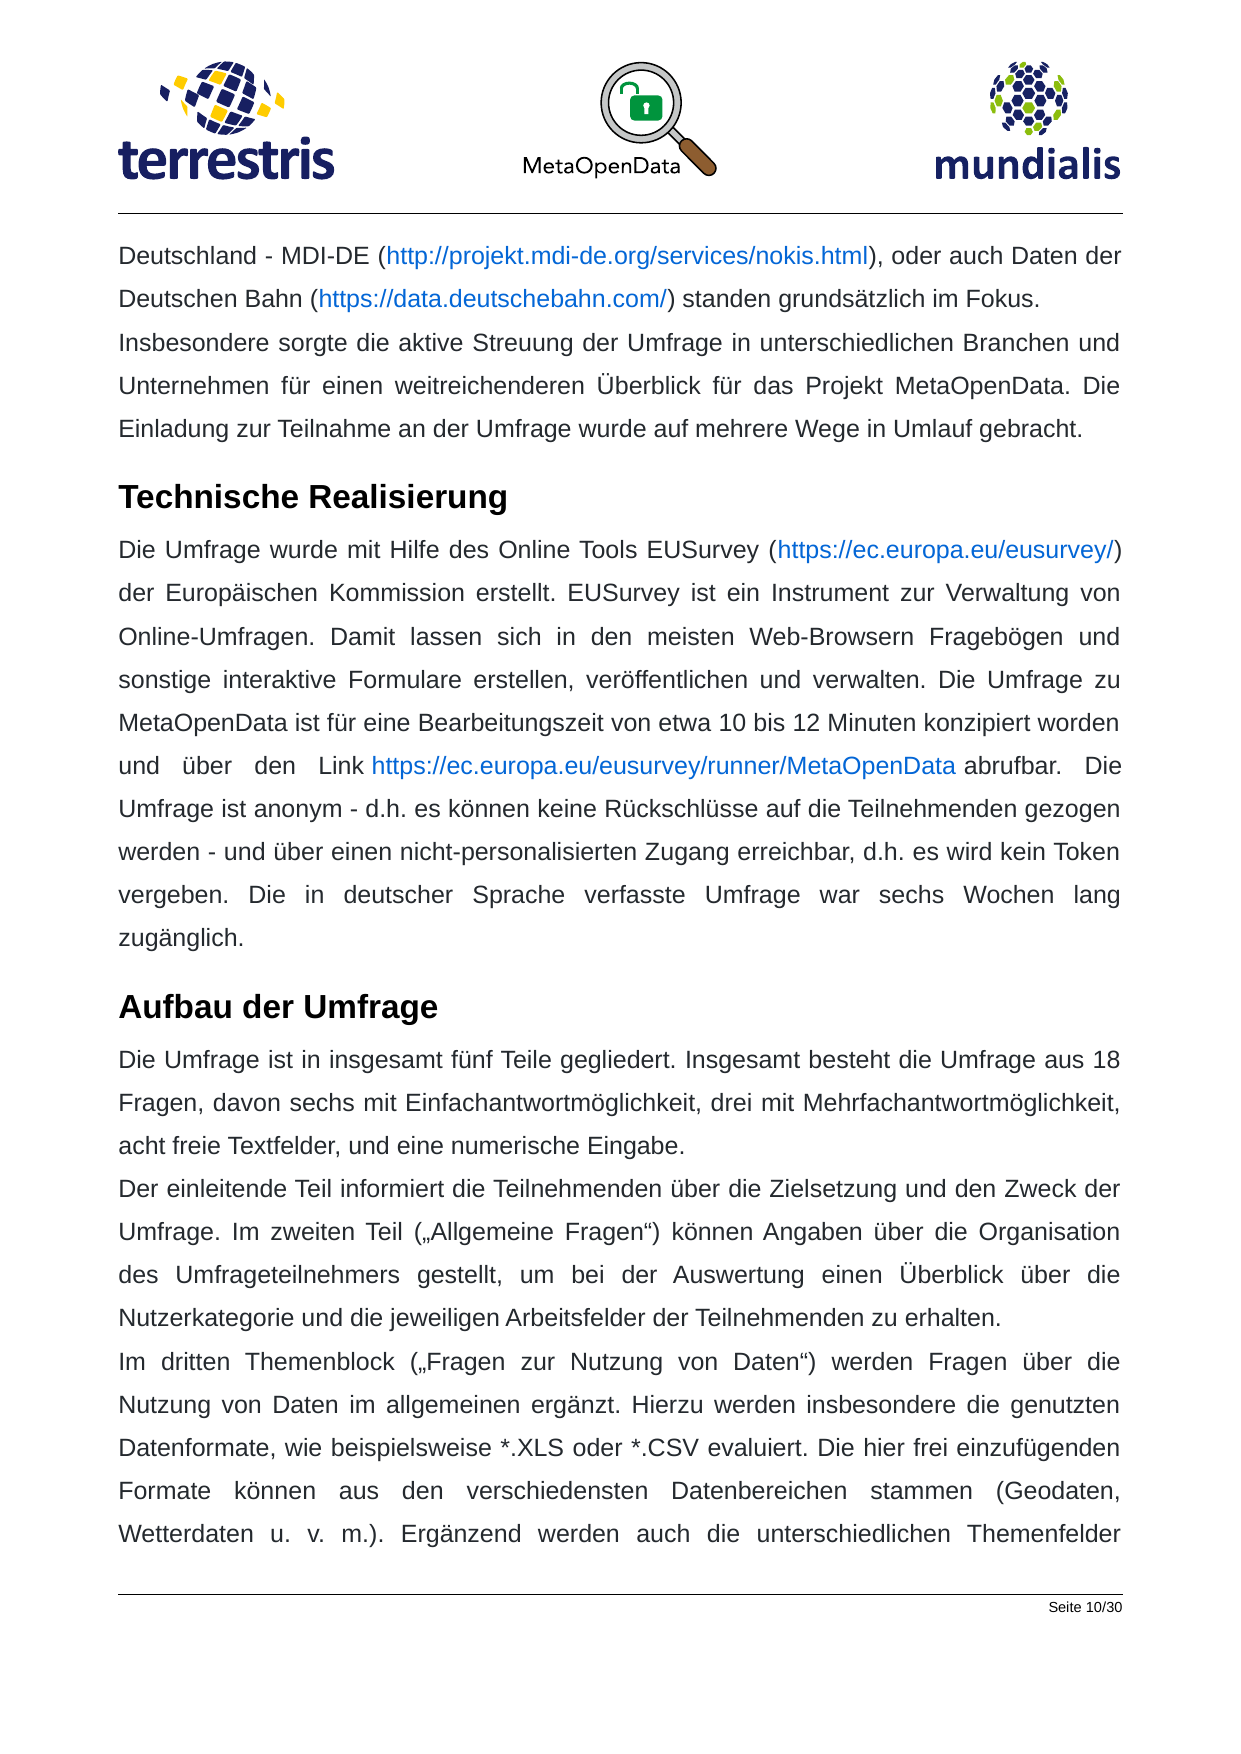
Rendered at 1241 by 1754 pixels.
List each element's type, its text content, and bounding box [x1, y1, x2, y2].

text Im dritten Themenblock („Fragen zur Nutzung von Daten“) werden Fragen über die Nutzung von Daten im allgemeinen ergänzt. Hierzu werden insbesondere die genutzten Datenformate, wie beispielsweise *.XLS oder *.CSV evaluiert. Die hier frei einzufügenden Formate können aus den verschiedensten Datenbereichen stammen (Geodaten, Wetterdaten u. v. m.). Ergänzend werden auch die unterschiedlichen Themenfelder [118, 1347, 1122, 1548]
text Insbesondere sorgte die aktive Streuung der Umfrage in unterschiedlichen Branchen und Unternehmen für einen weitreichenderen Überblick für das Projekt MetaOpenData. Die Einladung zur Teilnahme an der Umfrage wurde auf mehrere Wege in Umlauf gebracht. [118, 328, 1122, 443]
text Die Umfrage wurde mit Hilfe des Online Tools EUSurvey (https://ec.europa.eu/eusurvey/) der Europäischen Kommission erstellt. EUSurvey ist ein Instrument zur Verwaltung von Online-Umfragen. Damit lassen sich in den meisten Web-Browsern Fragebögen und sonstige interaktive Formulare erstellen, veröffentlichen und verwalten. Die Umfrage zu MetaOpenData ist für eine Bearbeitungszeit von etwa 10 bis 12 Minuten konzipiert worden und über den Link https://ec.europa.eu/eusurvey/runner/MetaOpenData abrufbar. Die Umfrage ist anonym - d.h. es können keine Rückschlüsse auf die Teilnehmenden gezogen werden - und über einen nicht-personalisierten Zugang erreichbar, d.h. es wird kein Token vergeben. Die in deutscher Sprache verfasste Umfrage war sechs Wochen lang zugänglich. [118, 535, 1122, 952]
subtitle Aufbau der Umfrage [118, 987, 1122, 1026]
text Die Umfrage ist in insgesamt fünf Teile gegliedert. Insgesamt besteht die Umfrage aus 18 Fragen, davon sechs mit Einfachantwortmöglichkeit, drei mit Mehrfachantwortmöglichkeit, acht freie Textfelder, und eine numerische Eingabe. [118, 1045, 1122, 1160]
text Deutschland - MDI-DE (http://projekt.mdi-de.org/services/nokis.html), oder auch Daten der Deutschen Bahn (https://data.deutschebahn.com/) standen grundsätzlich im Fokus. [118, 241, 1122, 313]
subtitle Technische Realisierung [118, 478, 1122, 516]
text Der einleitende Teil informiert die Teilnehmenden über die Zielsetzung und den Zweck der Umfrage. Im zweiten Teil („Allgemeine Fragen“) können Angaben über die Organisation des Umfrageteilnehmers gestellt, um bei der Auswertung einen Überblick über die Nutzerkategorie und die jeweiligen Arbeitsfelder der Teilnehmenden zu erhalten. [118, 1174, 1122, 1332]
